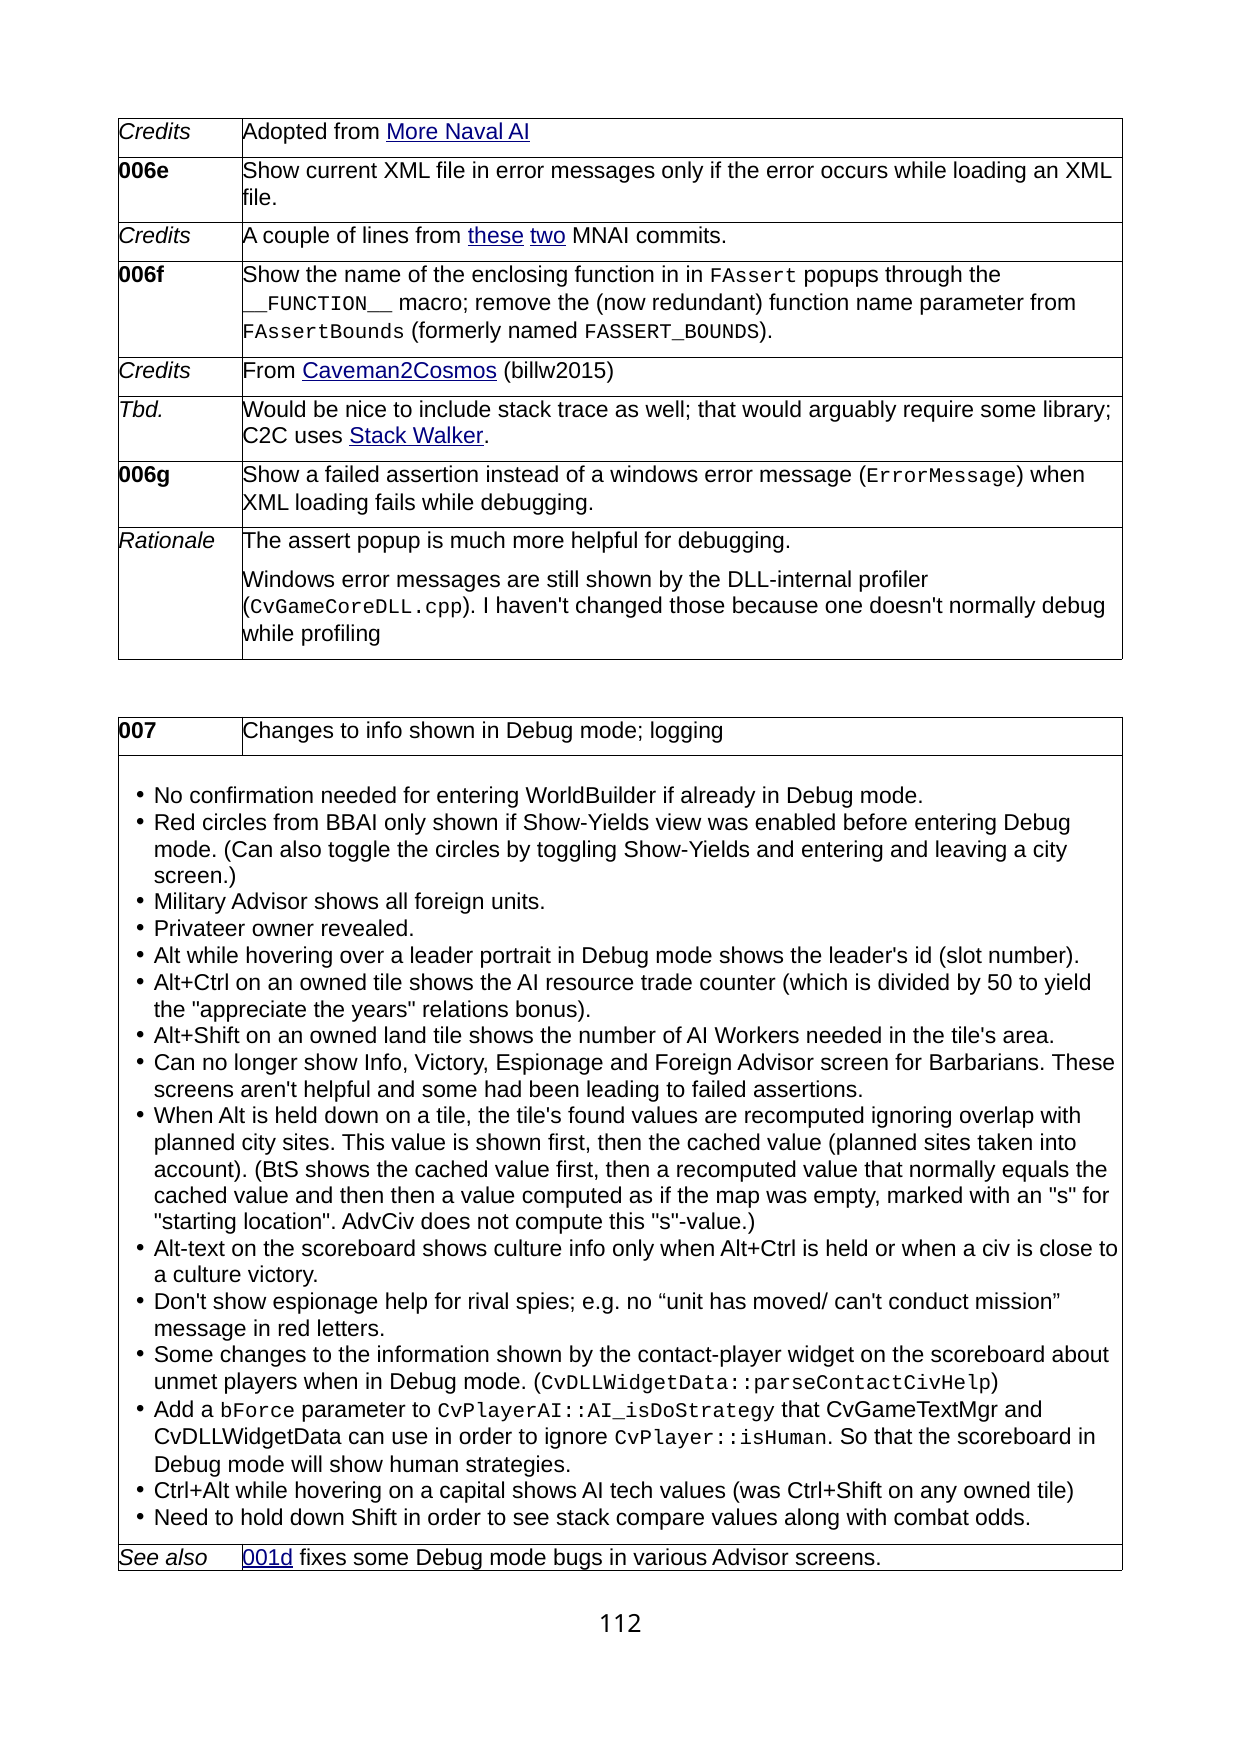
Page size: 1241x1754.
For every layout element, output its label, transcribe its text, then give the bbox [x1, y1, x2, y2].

table_cell 001d fixes some Debug mode bugs in various Advisor screens. [243, 1545, 1122, 1570]
table_cell Show the name of the enclosing function in in FAssert popups through the __FUNCTION__ macro; remove the (now redundant) function name parameter from FAssertBounds (formerly named FASSERT_BOUNDS). [243, 262, 1122, 357]
table_cell 006g [119, 462, 242, 527]
table_cell Show a failed assertion instead of a windows error message (ErrorMessage) when XML loading fails while debugging. [243, 462, 1122, 527]
table_cell Would be nice to include stack trace as well; that would arguably require some library; C2C uses Stack Walker. [243, 397, 1122, 461]
table_cell Tbd. [119, 397, 242, 461]
table_cell See also [119, 1545, 242, 1570]
table_header 007 [119, 718, 242, 755]
table_cell Credits [119, 119, 242, 157]
table_cell From Caveman2Cosmos (billw2015) [243, 358, 1122, 396]
table_cell A couple of lines from these two MNAI commits. [243, 223, 1122, 261]
table_cell Adopted from More Naval AI [243, 119, 1122, 157]
table_cell Show current XML file in error messages only if the error occurs while loading an XML file. [243, 158, 1122, 222]
table_cell Credits [119, 223, 242, 261]
table_cell 006e [119, 158, 242, 222]
table_cell Rationale [119, 528, 242, 659]
table_cell No confirmation needed for entering WorldBuilder if already in Debug mode. Red circles from BBAI only shown if Show-Yields view was enabled before entering Debug mode. (Can also toggle the circles by toggling Show-Yields and entering and leaving a city screen.) Military Advisor shows all foreign units. Privateer owner revealed. Alt while hovering over a leader portrait in Debug mode shows the leader's id (slot number). Alt+Ctrl on an owned tile shows the AI resource trade counter (which is divided by 50 to yield the "appreciate the years" relations bonus). Alt+Shift on an owned land tile shows the number of AI Workers needed in the tile's area. Can no longer show Info, Victory, Espionage and Foreign Advisor screen for Barbarians. These screens aren't helpful and some had been leading to failed assertions. When Alt is held down on a tile, the tile's found values are recomputed ignoring overlap with planned city sites. This value is shown first, then the cached value (planned sites taken into account). (BtS shows the cached value first, then a recomputed value that normally equals the cached value and then then a value computed as if the map was empty, marked with an "s" for "starting location". AdvCiv does not compute this "s"-value.) Alt-text on the scoreboard shows culture info only when Alt+Ctrl is held or when a civ is close to a culture victory. Don't show espionage help for rival spies; e.g. no “unit has moved/ can't conduct mission” message in red letters. Some changes to the information shown by the contact-player widget on the scoreboard about unmet players when in Debug mode. (CvDLLWidgetData::parseContactCivHelp) Add a bForce parameter to CvPlayerAI::AI_isDoStrategy that CvGameTextMgr and CvDLLWidgetData can use in order to ignore CvPlayer::isHuman. So that the scoreboard in Debug mode will show human strategies. Ctrl+Alt while hovering on a capital shows AI tech values (was Ctrl+Shift on any owned tile) Need to hold down Shift in order to see stack compare values along with combat odds. [119, 756, 1122, 1543]
table_header Changes to info shown in Debug mode; logging [243, 718, 1122, 755]
table_cell The assert popup is much more helpful for debugging. Windows error messages are still shown by the DLL-internal profiler (CvGameCoreDLL.cpp). I haven't changed those because one doesn't normally debug while profiling [243, 528, 1122, 659]
table_cell 006f [119, 262, 242, 357]
table_cell Credits [119, 358, 242, 396]
